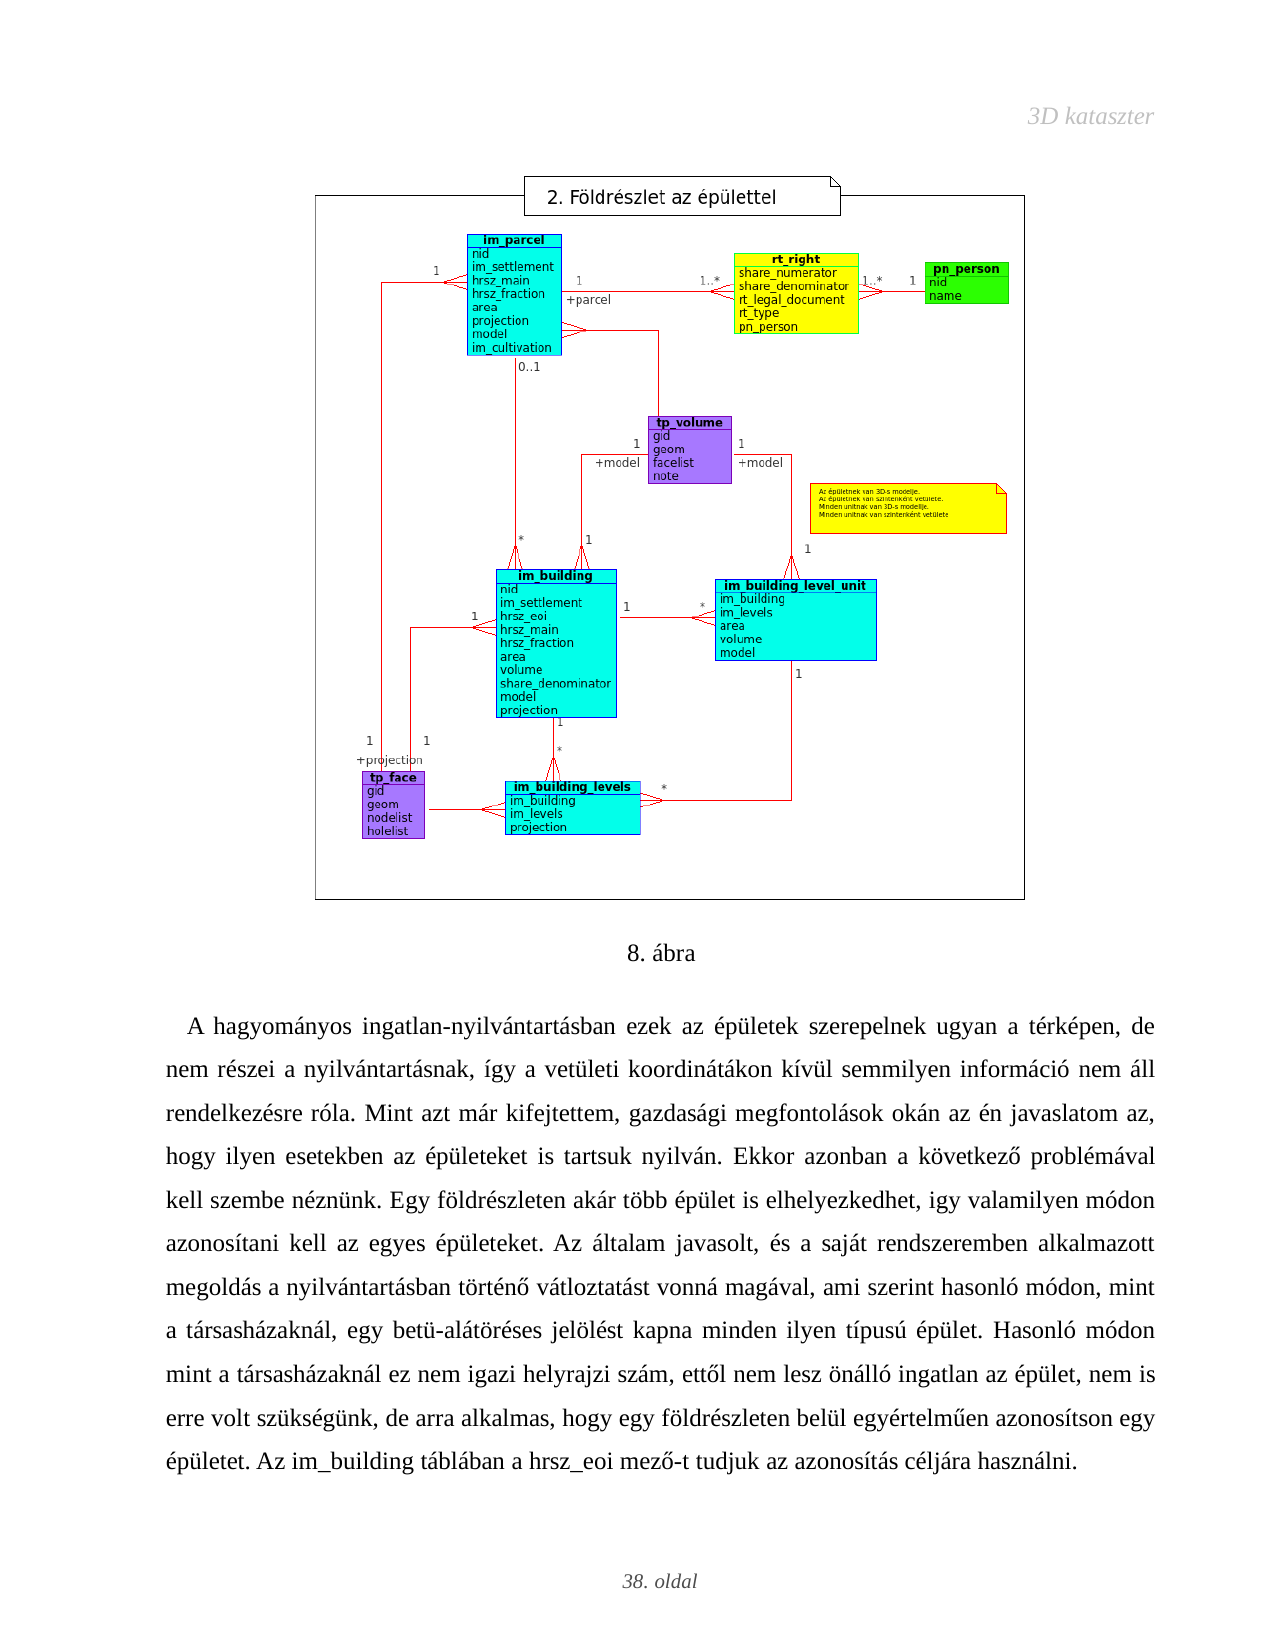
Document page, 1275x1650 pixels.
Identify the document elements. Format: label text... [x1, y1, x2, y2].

text A hagyományos ingatlan-nyilvántartásban ezek az épületek szerepelnek ugyan a térképen, de nem részei a nyilvántartásnak, így a vetületi koordinátákon kívül semmilyen információ nem áll rendelkezésre róla. Mint azt már kifejtettem, gazdasági megfontolások okán az én javaslatom az, hogy ilyen esetekben az épületeket is tartsuk nyilván. Ekkor azonban a következő problémával kell szembe néznünk. Egy földrészleten akár több épület is elhelyezkedhet, igy valamilyen módon azonosítani kell az egyes épületeket. Az általam javasolt, és a saját rendszeremben alkalmazott megoldás a nyilvántartásban történő vátloztatást vonná magával, ami szerint hasonló módon, mint a társasházaknál, egy betü-alátöréses jelölést kapna minden ilyen típusú épület. Hasonló módon mint a társasházaknál ez nem igazi helyrajzi szám, ettől nem lesz önálló ingatlan az épület, nem is erre volt szükségünk, de arra alkalmas, hogy egy földrészleten belül egyértelműen azonosítson egy épületet. Az im_building táblában a hrsz_eoi mező-t tudjuk az azonosítás céljára használni. [166, 1011, 1156, 1475]
text 8. ábra [166, 938, 1156, 967]
picture [295, 166, 1048, 924]
